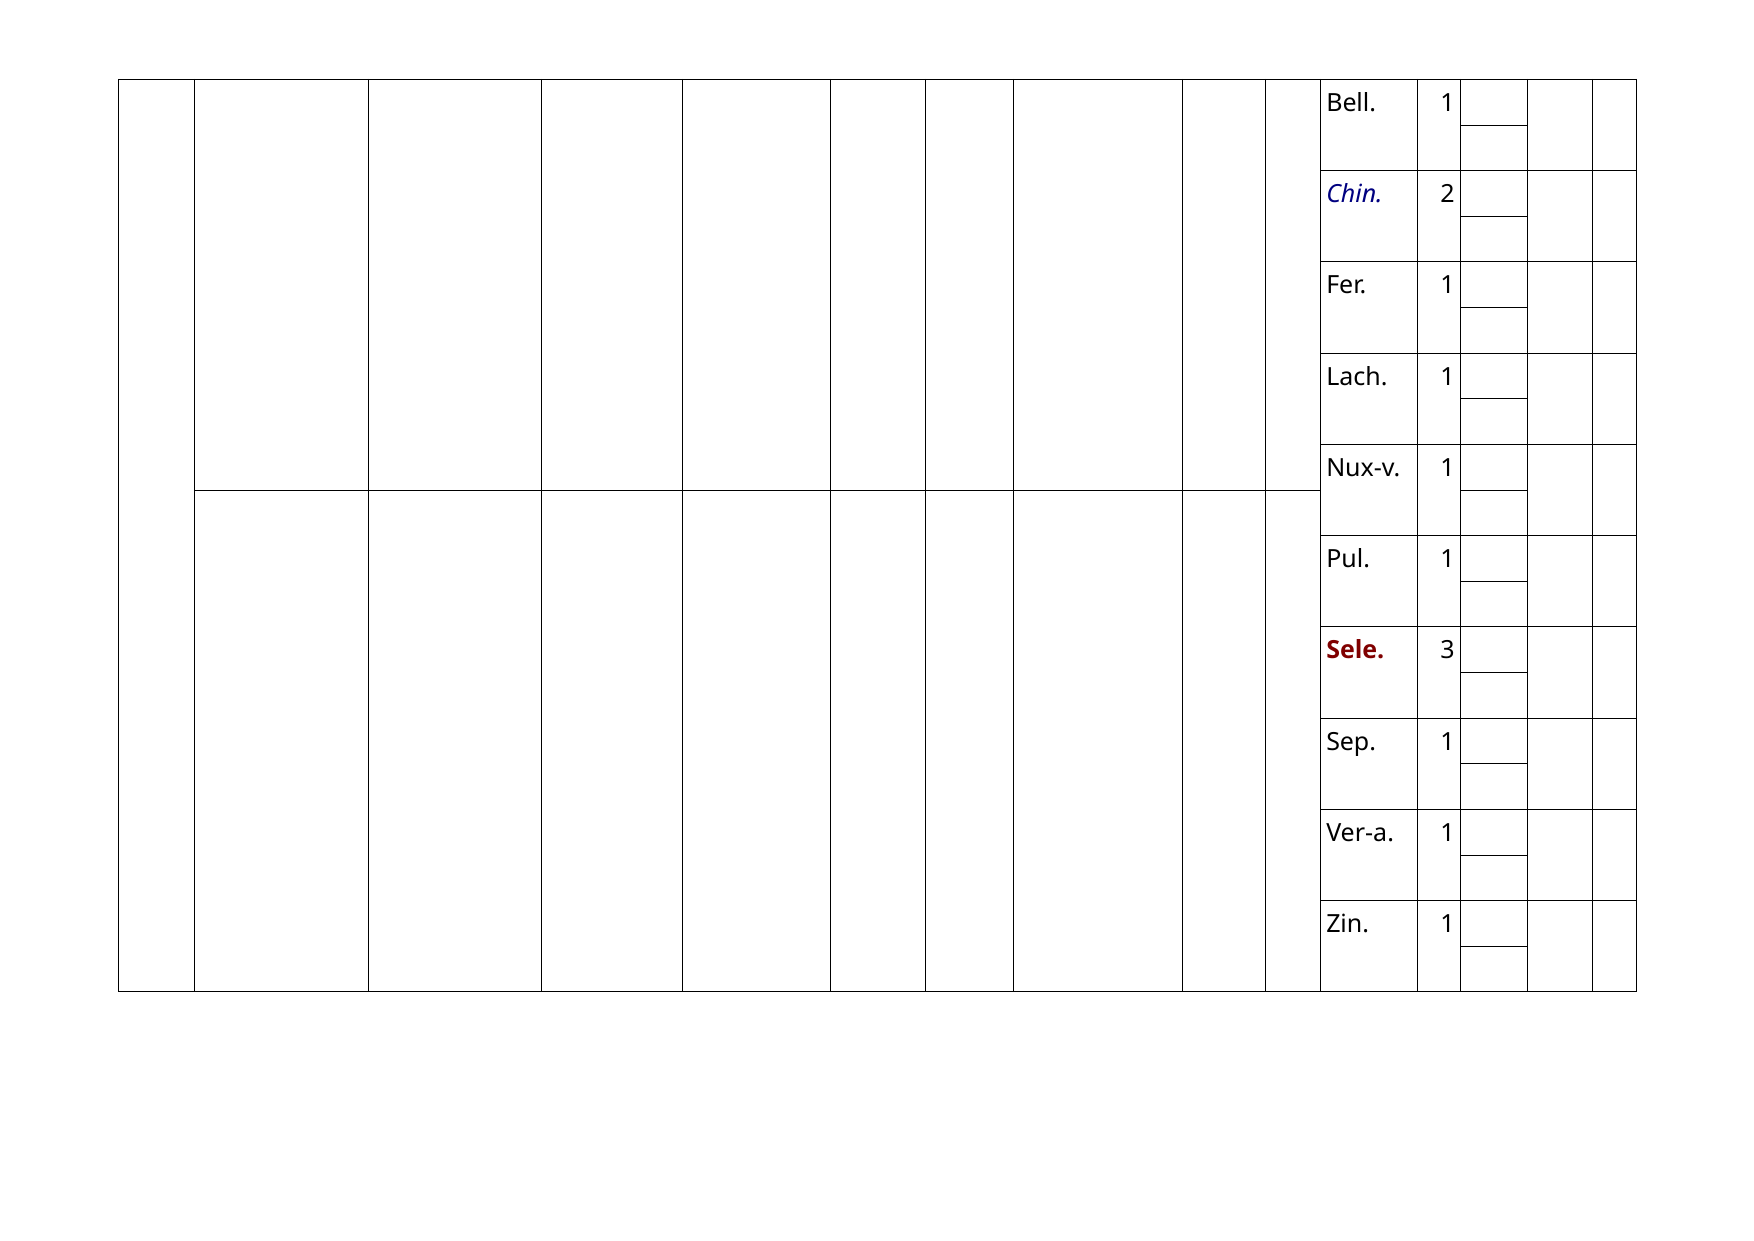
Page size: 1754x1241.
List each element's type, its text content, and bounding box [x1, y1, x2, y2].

table_cell [1593, 627, 1636, 718]
table_cell [1528, 80, 1592, 170]
table_cell [195, 80, 368, 489]
table_cell [1528, 171, 1592, 261]
table_cell [1461, 354, 1527, 398]
table_cell Bell. [1321, 80, 1417, 170]
table_cell [1528, 354, 1592, 444]
table_cell [1183, 491, 1265, 991]
table_cell [1266, 491, 1320, 991]
table_cell Chin. [1321, 171, 1417, 261]
table_cell [1461, 399, 1527, 444]
table_cell [1593, 171, 1636, 261]
table_cell [542, 491, 682, 991]
table_cell [683, 491, 830, 991]
table_cell [369, 80, 541, 489]
table_cell [1266, 80, 1320, 489]
table_cell Pul. [1321, 536, 1417, 626]
table_cell Ver-a. [1321, 810, 1417, 900]
table_cell 3 [1418, 627, 1460, 718]
table_cell [369, 491, 541, 991]
table_cell [1593, 262, 1636, 353]
table_cell [1461, 262, 1527, 307]
table_cell [1461, 217, 1527, 261]
table_cell [1461, 764, 1527, 809]
table_cell Sep. [1321, 719, 1417, 809]
table_cell 1 [1418, 445, 1460, 535]
table_cell [1461, 947, 1527, 991]
table_cell [1528, 719, 1592, 809]
table_cell [1461, 719, 1527, 763]
table_cell [1461, 171, 1527, 216]
table_cell [1461, 80, 1527, 124]
table_cell Sele. [1321, 627, 1417, 718]
table_cell [683, 80, 830, 489]
table_cell 1 [1418, 262, 1460, 353]
table_cell 1 [1418, 901, 1460, 991]
table_cell [1528, 810, 1592, 900]
table_cell [1461, 491, 1527, 535]
table_cell 2 [1418, 171, 1460, 261]
table_cell Nux-v. [1321, 445, 1417, 535]
table_cell [1593, 80, 1636, 170]
table_cell [1593, 719, 1636, 809]
table_cell [1528, 262, 1592, 353]
table_cell [831, 491, 925, 991]
table_cell [1183, 80, 1265, 489]
table_cell Zin. [1321, 901, 1417, 991]
table_cell [1528, 901, 1592, 991]
table_cell 1 [1418, 719, 1460, 809]
table_cell [1461, 308, 1527, 353]
table_cell [1461, 582, 1527, 626]
table_cell [542, 80, 682, 489]
table_cell [1528, 536, 1592, 626]
table_cell [1461, 673, 1527, 718]
table_cell [1593, 354, 1636, 444]
table_cell [1461, 810, 1527, 854]
table_cell [1461, 126, 1527, 170]
table_cell [1461, 856, 1527, 900]
table_cell [1593, 810, 1636, 900]
table_cell Lach. [1321, 354, 1417, 444]
table_cell [1528, 445, 1592, 535]
table_cell 1 [1418, 80, 1460, 170]
table_cell [1461, 627, 1527, 672]
table_cell 1 [1418, 354, 1460, 444]
table_cell [1461, 536, 1527, 581]
table_cell [926, 80, 1013, 489]
table_cell 1 [1418, 536, 1460, 626]
table_cell 1 [1418, 810, 1460, 900]
table_cell [1593, 901, 1636, 991]
table_cell [195, 491, 368, 991]
table_cell [1014, 80, 1182, 489]
table_cell [1014, 491, 1182, 991]
table_cell Fer. [1321, 262, 1417, 353]
table_cell [1593, 536, 1636, 626]
table_cell [831, 80, 925, 489]
table_cell [926, 491, 1013, 991]
table_cell [119, 80, 194, 991]
table_cell [1528, 627, 1592, 718]
table_cell [1461, 901, 1527, 946]
table_cell [1593, 445, 1636, 535]
table_cell [1461, 445, 1527, 489]
